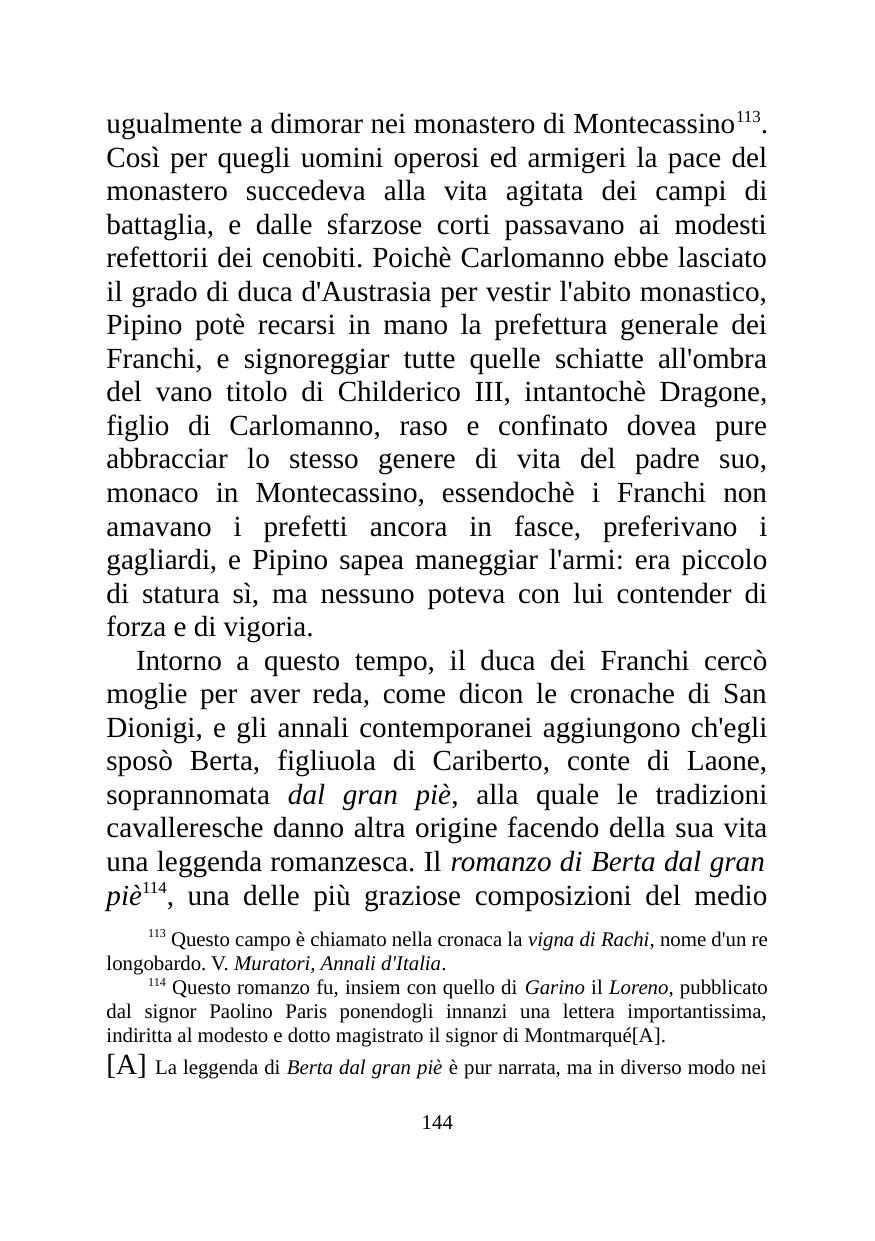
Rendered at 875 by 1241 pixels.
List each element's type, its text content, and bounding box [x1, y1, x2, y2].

text Intorno a questo tempo, il duca dei Franchi cercò moglie per aver reda, come dicon le cronache di San Dionigi, e gli annali contemporanei aggiungono ch'egli sposò Berta, figliuola di Cariberto, conte di Laone, soprannomata dal gran piè, alla quale le tradizioni cavalleresche danno altra origine facendo della sua vita una leggenda romanzesca. Il romanzo di Berta dal gran piè, una delle più graziose composizioni del medio [106, 643, 768, 911]
text Questo romanzo fu, insiem con quello di Garino il Loreno, pubblicato dal signor Paolino Paris ponendogli innanzi una lettera importantissima, indiritta al modesto e dotto magistrato il signor di Montmarqué[A]. [106, 975, 768, 1047]
text Questo campo è chiamato nella cronaca la vigna di Rachi, nome d'un re longobardo. V. Muratori, Annali d'Italia. [106, 927, 768, 975]
text ugualmente a dimorar nei monastero di Montecassino. Così per quegli uomini operosi ed armigeri la pace del monastero succedeva alla vita agitata dei campi di battaglia, e dalle sfarzose corti passavano ai modesti refettorii dei cenobiti. Poichè Carlomanno ebbe lasciato il grado di duca d'Austrasia per vestir l'abito monastico, Pipino potè recarsi in mano la prefettura generale dei Franchi, e signoreggiar tutte quelle schiatte all'ombra del vano titolo di Childerico III, intantochè Dragone, figlio di Carlomanno, raso e confinato dovea pure abbracciar lo stesso genere di vita del padre suo, monaco in Montecassino, essendochè i Franchi non amavano i prefetti ancora in fasce, preferivano i gagliardi, e Pipino sapea maneggiar l'armi: era piccolo di statura sì, ma nessuno poteva con lui contender di forza e di vigoria. [106, 106, 768, 643]
text [A] La leggenda di Berta dal gran piè è pur narrata, ma in diverso modo nei [106, 1047, 768, 1080]
